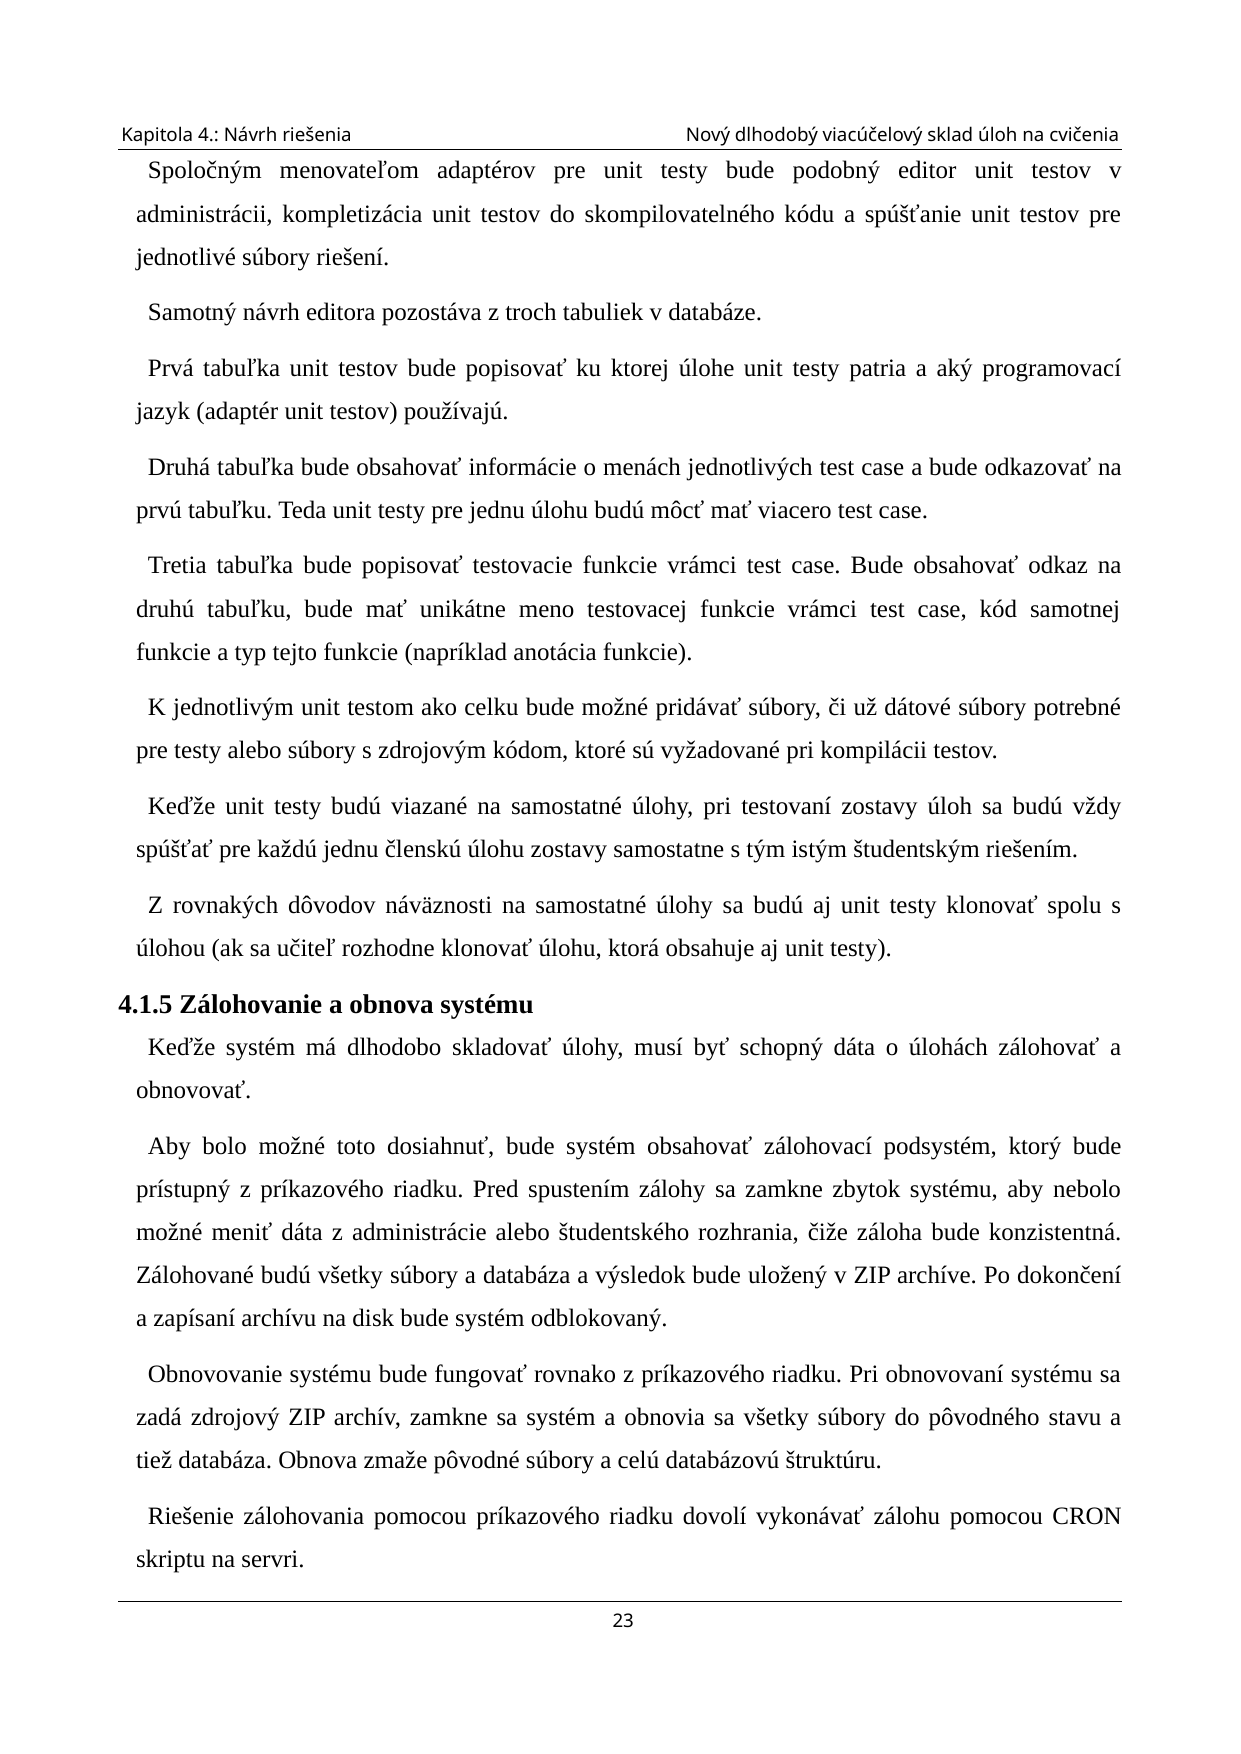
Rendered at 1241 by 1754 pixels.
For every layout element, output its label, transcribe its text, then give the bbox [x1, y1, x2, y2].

text Keďže unit testy budú viazané na samostatné úlohy, pri testovaní zostavy úloh sa budú vždy spúšťať pre každú jednu členskú úlohu zostavy samostatne s tým istým študentským riešením. [136, 791, 1122, 863]
text Samotný návrh editora pozostáva z troch tabuliek v databáze. [136, 297, 1122, 326]
text Prvá tabuľka unit testov bude popisovať ku ktorej úlohe unit testy patria a aký programovací jazyk (adaptér unit testov) používajú. [136, 353, 1122, 425]
text K jednotlivým unit testom ako celku bude možné pridávať súbory, či už dátové súbory potrebné pre testy alebo súbory s zdrojovým kódom, ktoré sú vyžadované pri kompilácii testov. [136, 692, 1122, 764]
subtitle Zálohovanie a obnova systému [118, 989, 1122, 1020]
text Keďže systém má dlhodobo skladovať úlohy, musí byť schopný dáta o úlohách zálohovať a obnovovať. [136, 1032, 1122, 1104]
text Z rovnakých dôvodov náväznosti na samostatné úlohy sa budú aj unit testy klonovať spolu s úlohou (ak sa učiteľ rozhodne klonovať úlohu, ktorá obsahuje aj unit testy). [136, 890, 1122, 962]
text Obnovovanie systému bude fungovať rovnako z príkazového riadku. Pri obnovovaní systému sa zadá zdrojový ZIP archív, zamkne sa systém a obnovia sa všetky súbory do pôvodného stavu a tiež databáza. Obnova zmaže pôvodné súbory a celú databázovú štruktúru. [136, 1359, 1122, 1474]
text Aby bolo možné toto dosiahnuť, bude systém obsahovať zálohovací podsystém, ktorý bude prístupný z príkazového riadku. Pred spustením zálohy sa zamkne zbytok systému, aby nebolo možné meniť dáta z administrácie alebo študentského rozhrania, čiže záloha bude konzistentná. Zálohované budú všetky súbory a databáza a výsledok bude uložený v ZIP archíve. Po dokončení a zapísaní archívu na disk bude systém odblokovaný. [136, 1131, 1122, 1332]
text Tretia tabuľka bude popisovať testovacie funkcie vrámci test case. Bude obsahovať odkaz na druhú tabuľku, bude mať unikátne meno testovacej funkcie vrámci test case, kód samotnej funkcie a typ tejto funkcie (napríklad anotácia funkcie). [136, 551, 1122, 666]
text Druhá tabuľka bude obsahovať informácie o menách jednotlivých test case a bude odkazovať na prvú tabuľku. Teda unit testy pre jednu úlohu budú môcť mať viacero test case. [136, 452, 1122, 524]
text Riešenie zálohovania pomocou príkazového riadku dovolí vykonávať zálohu pomocou CRON skriptu na servri. [136, 1501, 1122, 1573]
text Spoločným menovateľom adaptérov pre unit testy bude podobný editor unit testov v administrácii, kompletizácia unit testov do skompilovatelného kódu a spúšťanie unit testov pre jednotlivé súbory riešení. [136, 156, 1122, 271]
